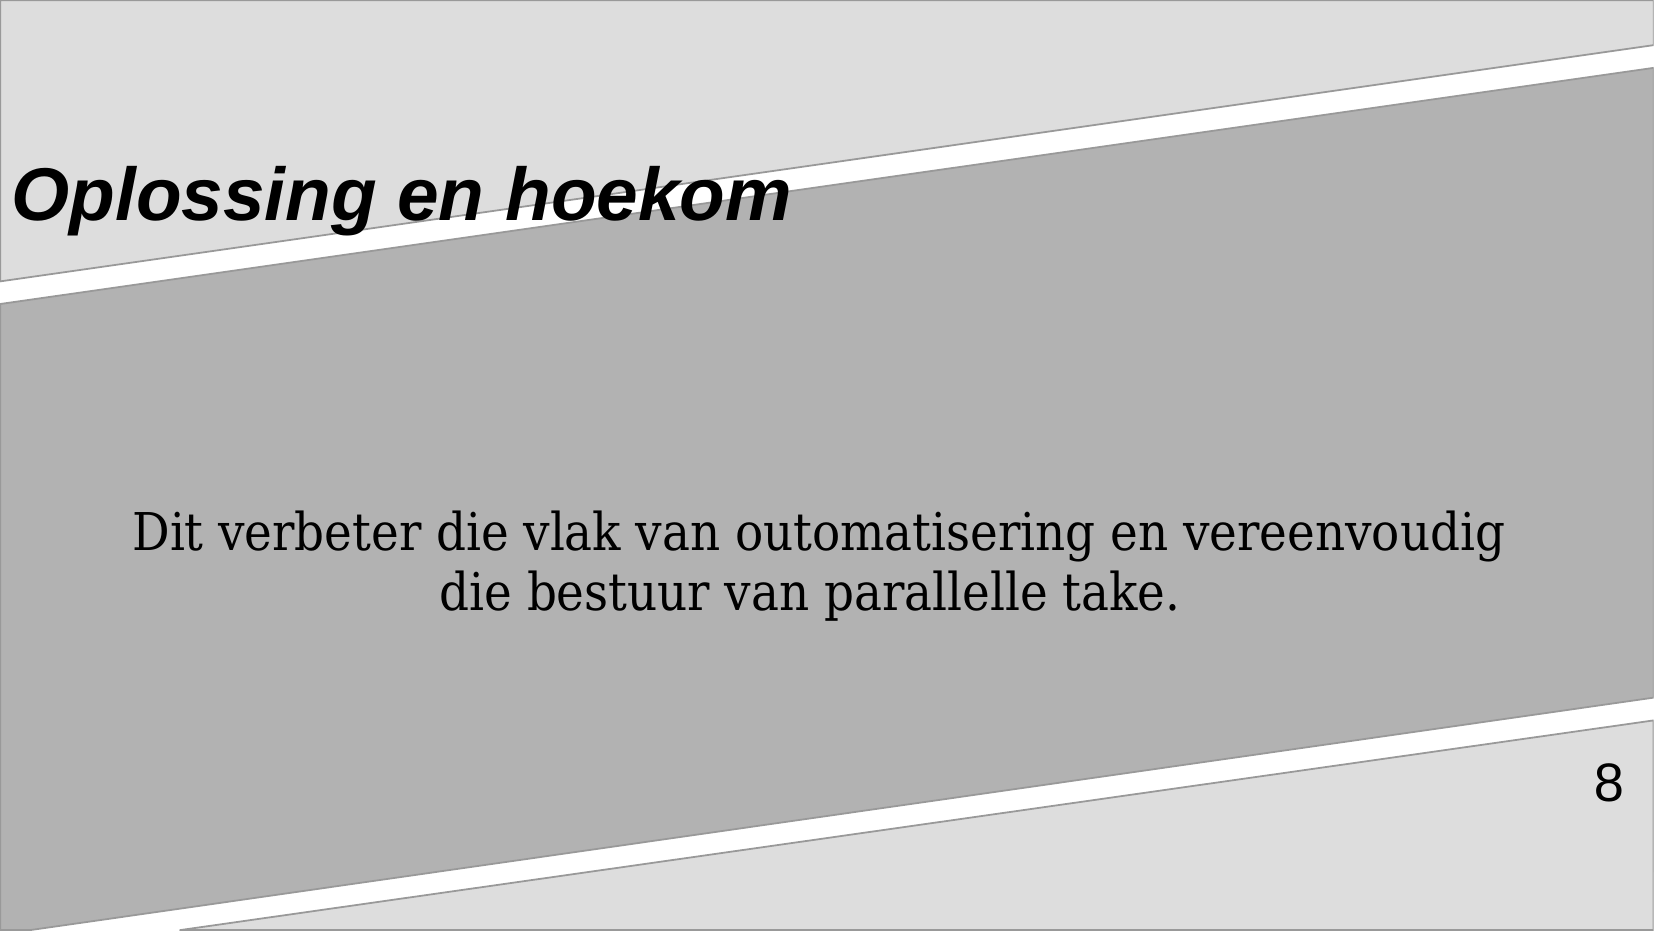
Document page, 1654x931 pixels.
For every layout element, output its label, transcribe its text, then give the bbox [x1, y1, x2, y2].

list Dit verbeter die vlak van outomatisering en vereenvoudig die bestuur van parallelle take. [82, 292, 1538, 833]
title Oplossing en hoekom [11, 116, 1488, 274]
